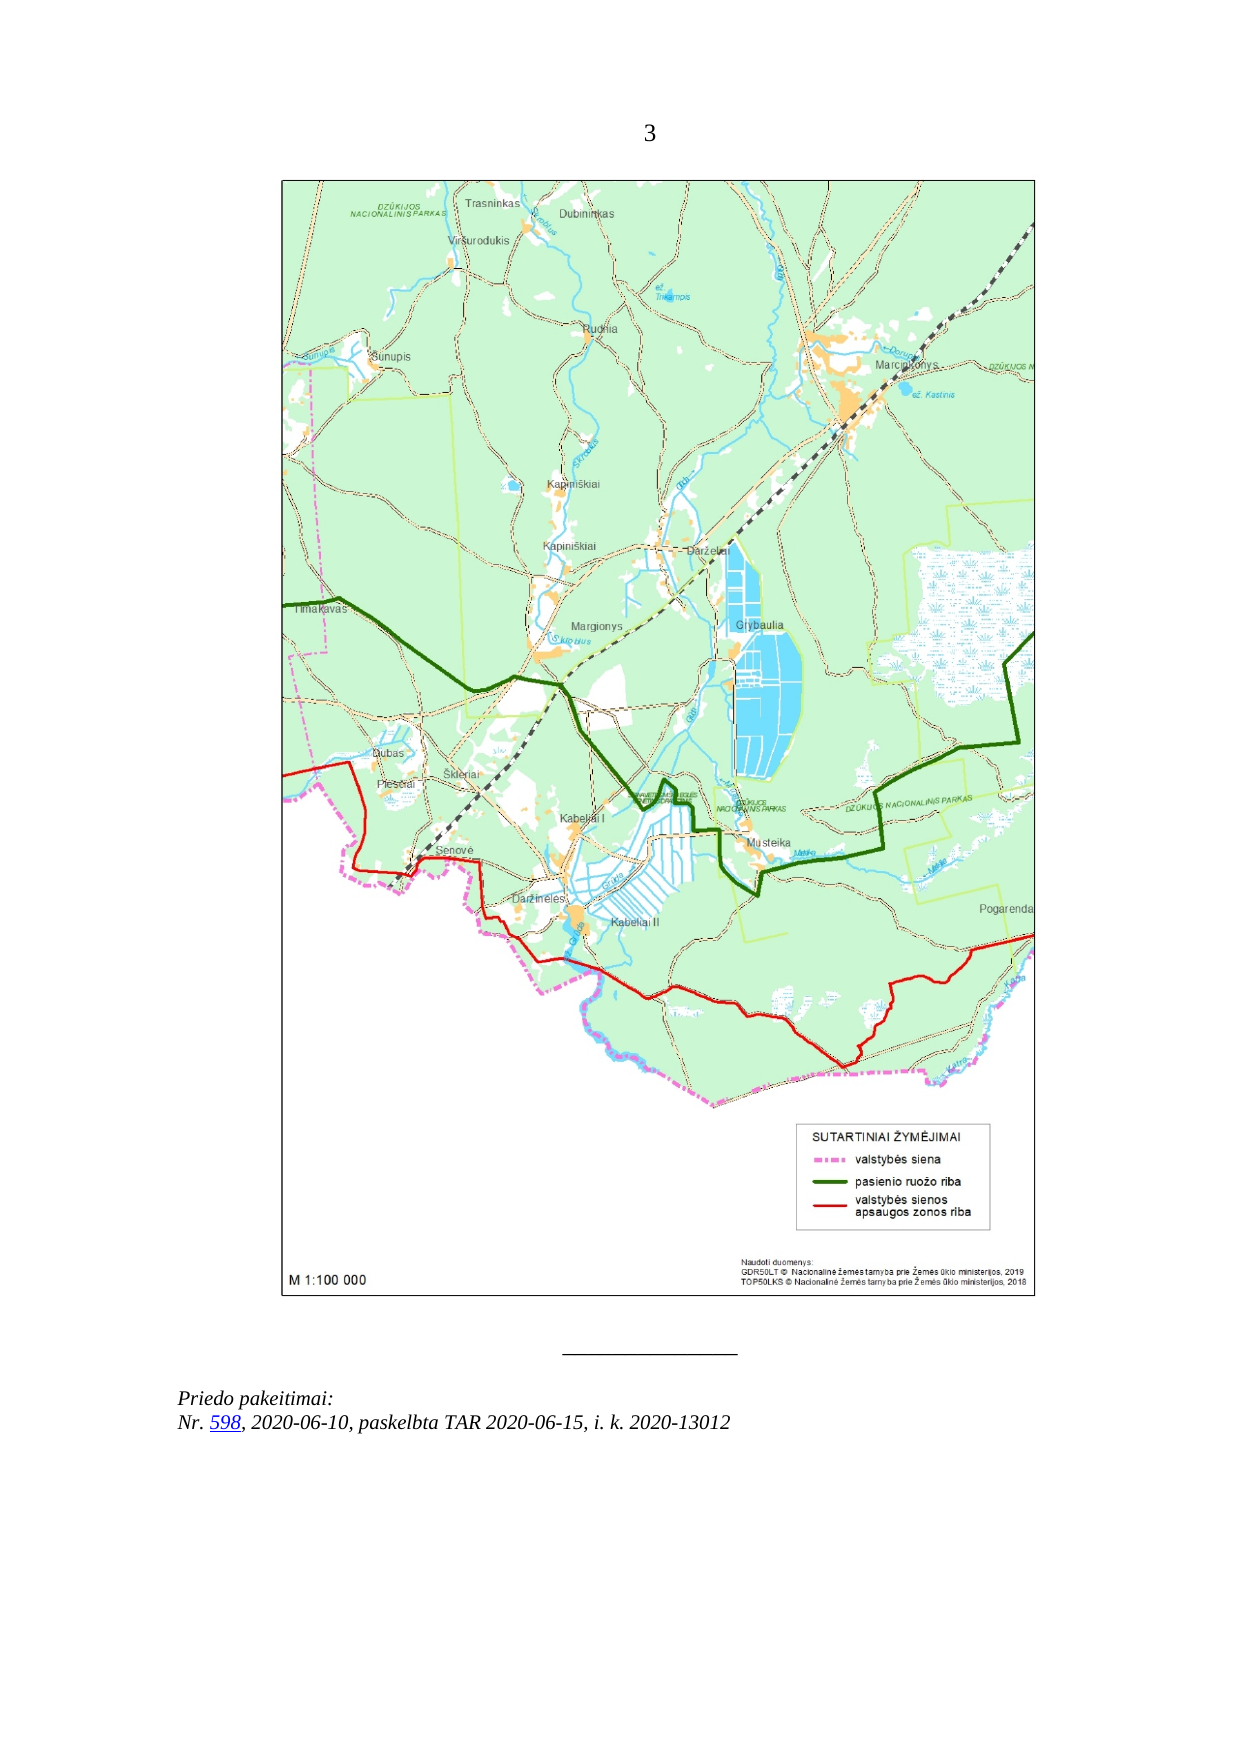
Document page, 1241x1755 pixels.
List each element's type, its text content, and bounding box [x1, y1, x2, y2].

text Nr. 598, 2020-06-10, paskelbta TAR 2020-06-15, i. k. 2020-13012 [177, 1410, 1122, 1434]
text Priedo pakeitimai: [177, 1386, 1122, 1410]
text ______________ [177, 1329, 1122, 1357]
